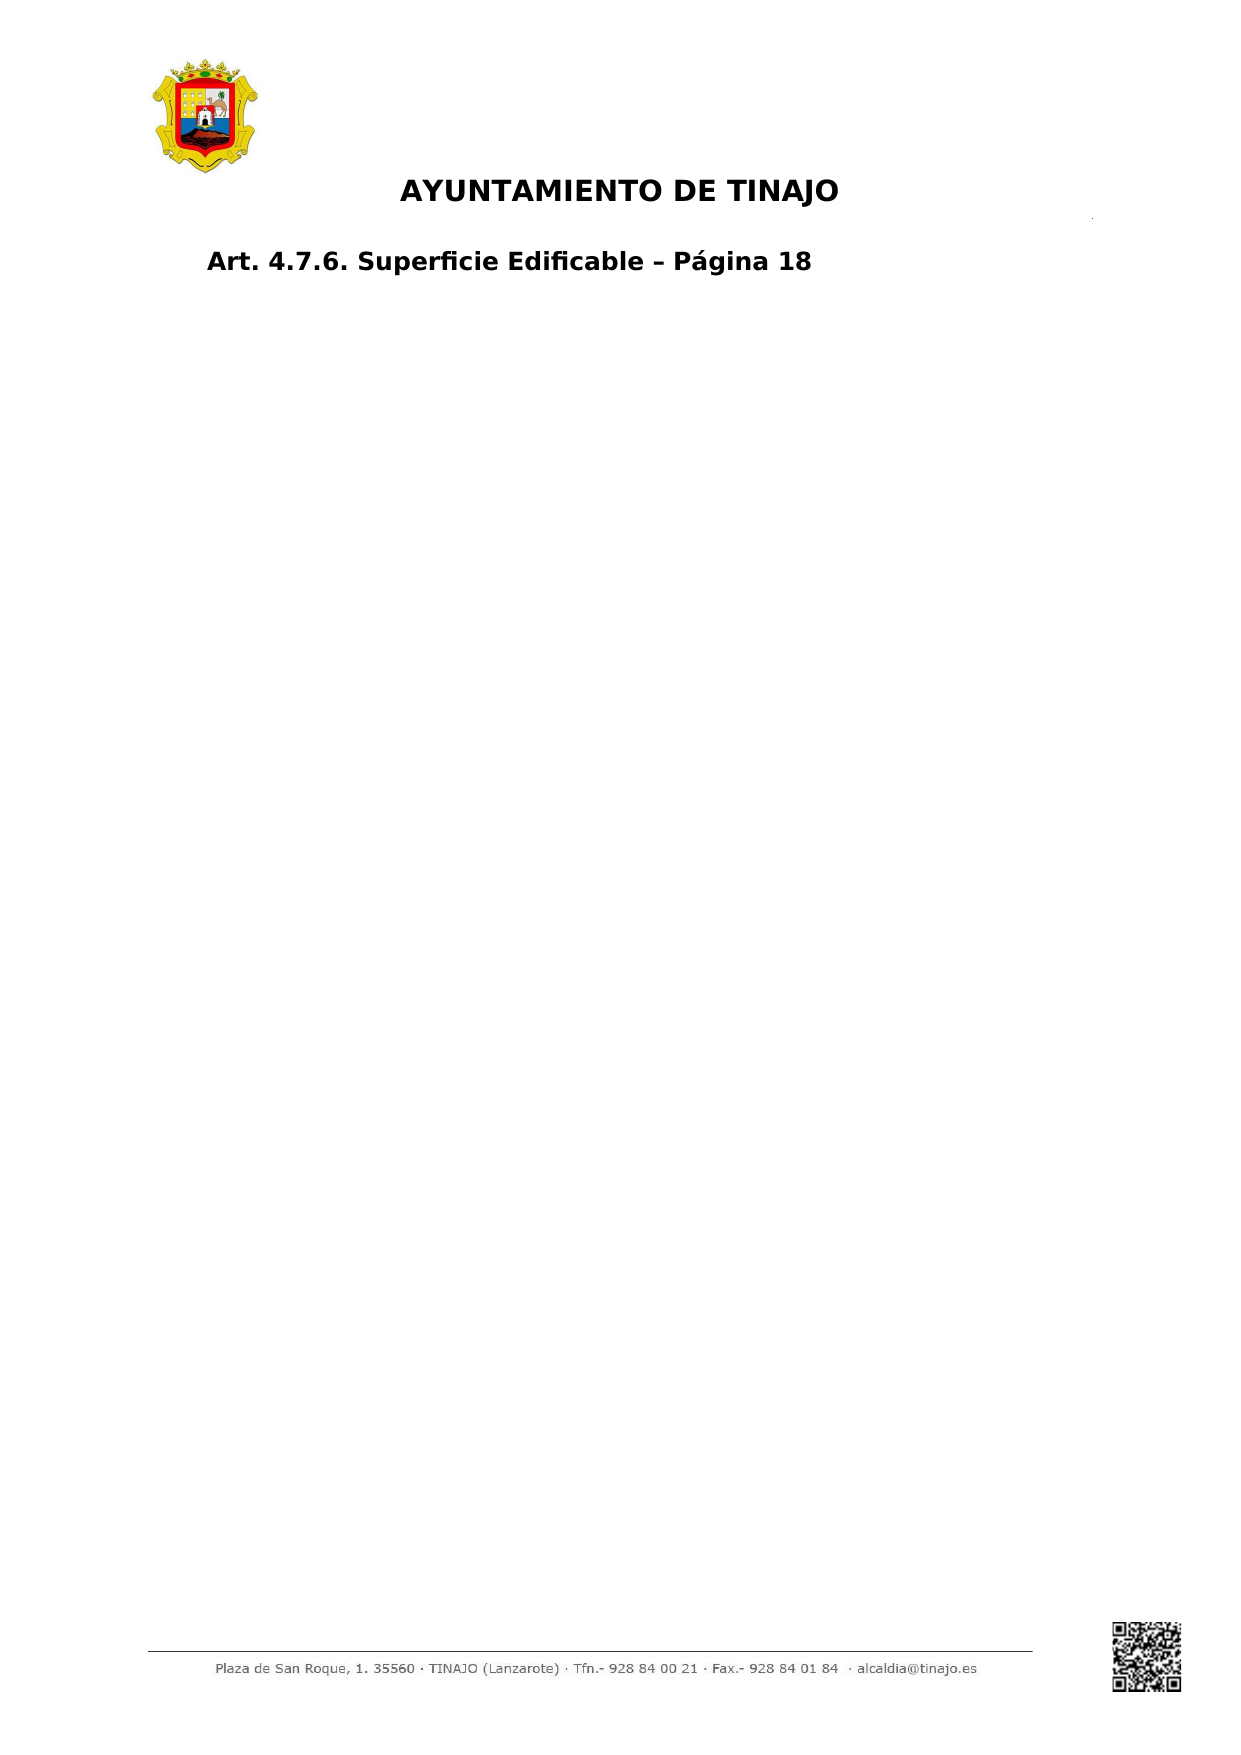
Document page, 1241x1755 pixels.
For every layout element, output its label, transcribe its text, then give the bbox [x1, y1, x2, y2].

text Art. 4.7.6. Superficie Edificable – Página 18 [207, 248, 1170, 276]
